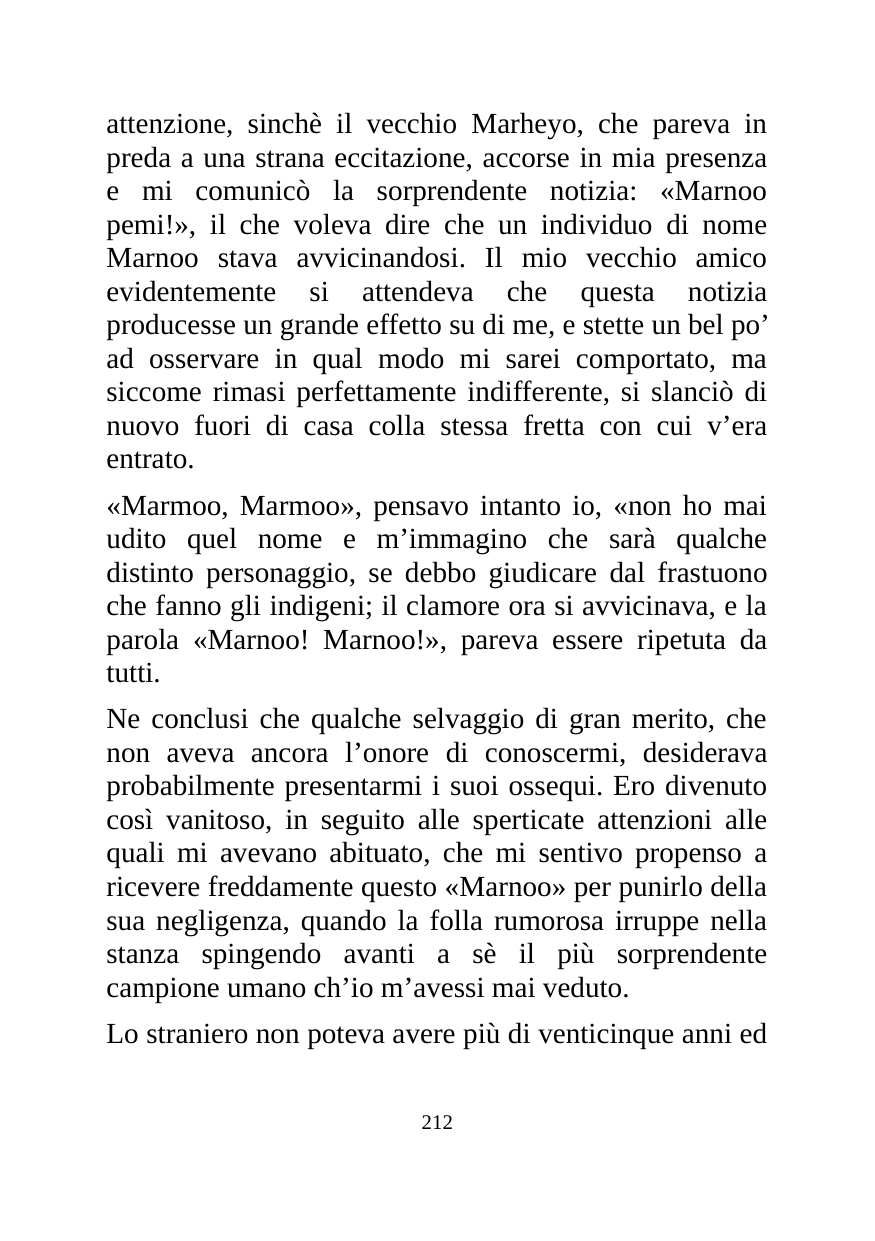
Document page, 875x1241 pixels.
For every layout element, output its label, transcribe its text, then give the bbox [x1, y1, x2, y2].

text attenzione, sinchè il vecchio Marheyo, che pareva in preda a una strana eccitazione, accorse in mia presenza e mi comunicò la sorprendente notizia: «Marnoo pemi!», il che voleva dire che un individuo di nome Marnoo stava avvicinandosi. Il mio vecchio amico evidentemente si attendeva che questa notizia producesse un grande effetto su di me, e stette un bel po’ ad osservare in qual modo mi sarei comportato, ma siccome rimasi perfettamente indifferente, si slanciò di nuovo fuori di casa colla stessa fretta con cui v’era entrato. [106, 106, 768, 475]
text Lo straniero non poteva avere più di venticinque anni ed [106, 1016, 768, 1049]
text «Marmoo, Marmoo», pensavo intanto io, «non ho mai udito quel nome e m’immagino che sarà qualche distinto personaggio, se debbo giudicare dal frastuono che fanno gli indigeni; il clamore ora si avvicinava, e la parola «Marnoo! Marnoo!», pareva essere ripetuta da tutti. [106, 488, 768, 689]
text Ne conclusi che qualche selvaggio di gran merito, che non aveva ancora l’onore di conoscermi, desiderava probabilmente presentarmi i suoi ossequi. Ero divenuto così vanitoso, in seguito alle sperticate attenzioni alle quali mi avevano abituato, che mi sentivo propenso a ricevere freddamente questo «Marnoo» per punirlo della sua negligenza, quando la folla rumorosa irruppe nella stanza spingendo avanti a sè il più sorprendente campione umano ch’io m’avessi mai veduto. [106, 701, 768, 1003]
